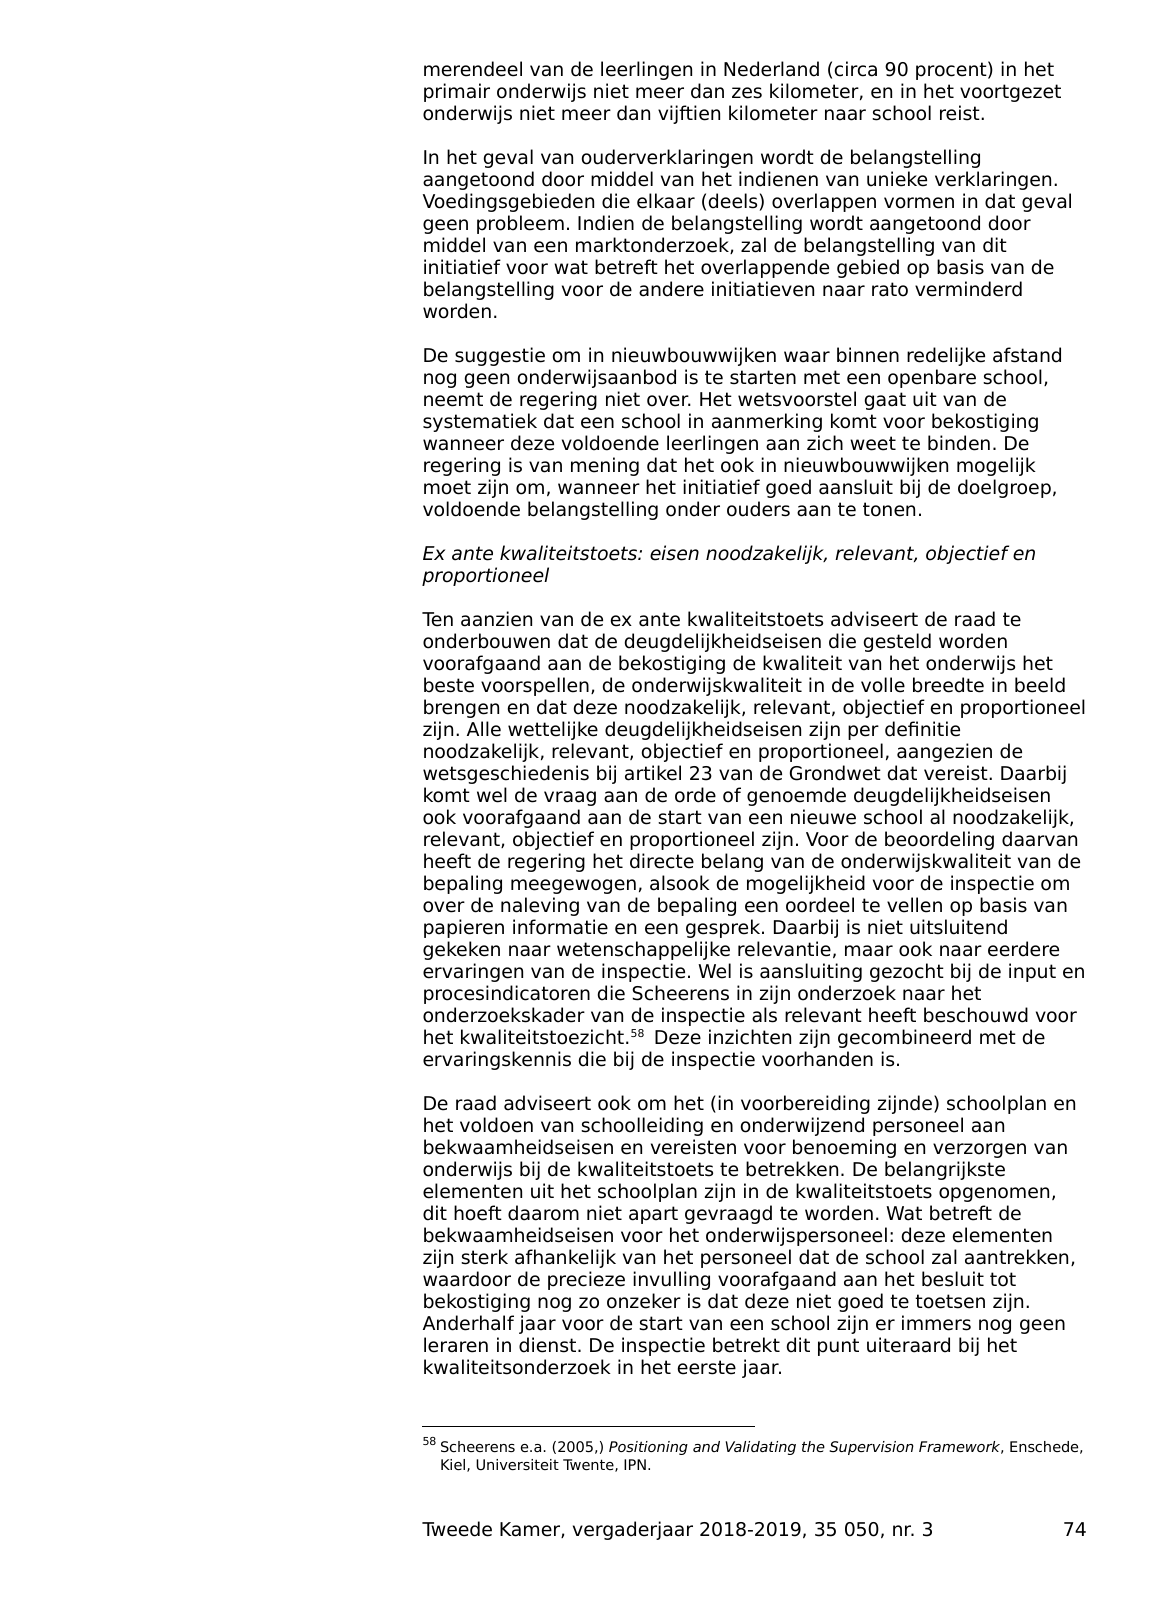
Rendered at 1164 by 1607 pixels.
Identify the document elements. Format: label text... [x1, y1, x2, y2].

text Ten aanzien van de ex ante kwaliteitstoets adviseert de raad te onderbouwen dat de deugdelijkheidseisen die gesteld worden voorafgaand aan de bekostiging de kwaliteit van het onderwijs het beste voorspellen, de onderwijskwaliteit in de volle breedte in beeld brengen en dat deze noodzakelijk, relevant, objectief en proportioneel zijn. Alle wettelijke deugdelijkheidseisen zijn per definitie noodzakelijk, relevant, objectief en proportioneel, aangezien de wetsgeschiedenis bij artikel 23 van de Grondwet dat vereist. Daarbij komt wel de vraag aan de orde of genoemde deugdelijkheidseisen ook voorafgaand aan de start van een nieuwe school al noodzakelijk, relevant, objectief en proportioneel zijn. Voor de beoordeling daarvan heeft de regering het directe belang van de onderwijskwaliteit van de bepaling meegewogen, alsook de mogelijkheid voor de inspectie om over de naleving van de bepaling een oordeel te vellen op basis van papieren informatie en een gesprek. Daarbij is niet uitsluitend gekeken naar wetenschappelijke relevantie, maar ook naar eerdere ervaringen van de inspectie. Wel is aansluiting gezocht bij de input en procesindicatoren die Scheerens in zijn onderzoek naar het onderzoekskader van de inspectie als relevant heeft beschouwd voor het kwaliteitstoezicht. Deze inzichten zijn gecombineerd met de ervaringskennis die bij de inspectie voorhanden is. [422, 609, 1087, 1071]
text merendeel van de leerlingen in Nederland (circa 90 procent) in het primair onderwijs niet meer dan zes kilometer, en in het voortgezet onderwijs niet meer dan vijftien kilometer naar school reist. [422, 59, 1087, 125]
text De suggestie om in nieuwbouwwijken waar binnen redelijke afstand nog geen onderwijsaanbod is te starten met een openbare school, neemt de regering niet over. Het wetsvoorstel gaat uit van de systematiek dat een school in aanmerking komt voor bekostiging wanneer deze voldoende leerlingen aan zich weet te binden. De regering is van mening dat het ook in nieuwbouwwijken mogelijk moet zijn om, wanneer het initiatief goed aansluit bij de doelgroep, voldoende belangstelling onder ouders aan te tonen. [422, 345, 1087, 521]
text De raad adviseert ook om het (in voorbereiding zijnde) schoolplan en het voldoen van schoolleiding en onderwijzend personeel aan bekwaamheidseisen en vereisten voor benoeming en verzorgen van onderwijs bij de kwaliteitstoets te betrekken. De belangrijkste elementen uit het schoolplan zijn in de kwaliteitstoets opgenomen, dit hoeft daarom niet apart gevraagd te worden. Wat betreft de bekwaamheidseisen voor het onderwijspersoneel: deze elementen zijn sterk afhankelijk van het personeel dat de school zal aantrekken, waardoor de precieze invulling voorafgaand aan het besluit tot bekostiging nog zo onzeker is dat deze niet goed te toetsen zijn. Anderhalf jaar voor de start van een school zijn er immers nog geen leraren in dienst. De inspectie betrekt dit punt uiteraard bij het kwaliteitsonderzoek in het eerste jaar. [422, 1093, 1087, 1379]
text In het geval van ouderverklaringen wordt de belangstelling aangetoond door middel van het indienen van unieke verklaringen. Voedingsgebieden die elkaar (deels) overlappen vormen in dat geval geen probleem. Indien de belangstelling wordt aangetoond door middel van een marktonderzoek, zal de belangstelling van dit initiatief voor wat betreft het overlappende gebied op basis van de belangstelling voor de andere initiatieven naar rato verminderd worden. [422, 147, 1087, 323]
subtitle Ex ante kwaliteitstoets: eisen noodzakelijk, relevant, objectief en proportioneel [422, 543, 1087, 587]
text Scheerens e.a. (2005,) Positioning and Validating the Supervision Framework, Enschede, Kiel, Universiteit Twente, IPN. [422, 1435, 1087, 1474]
